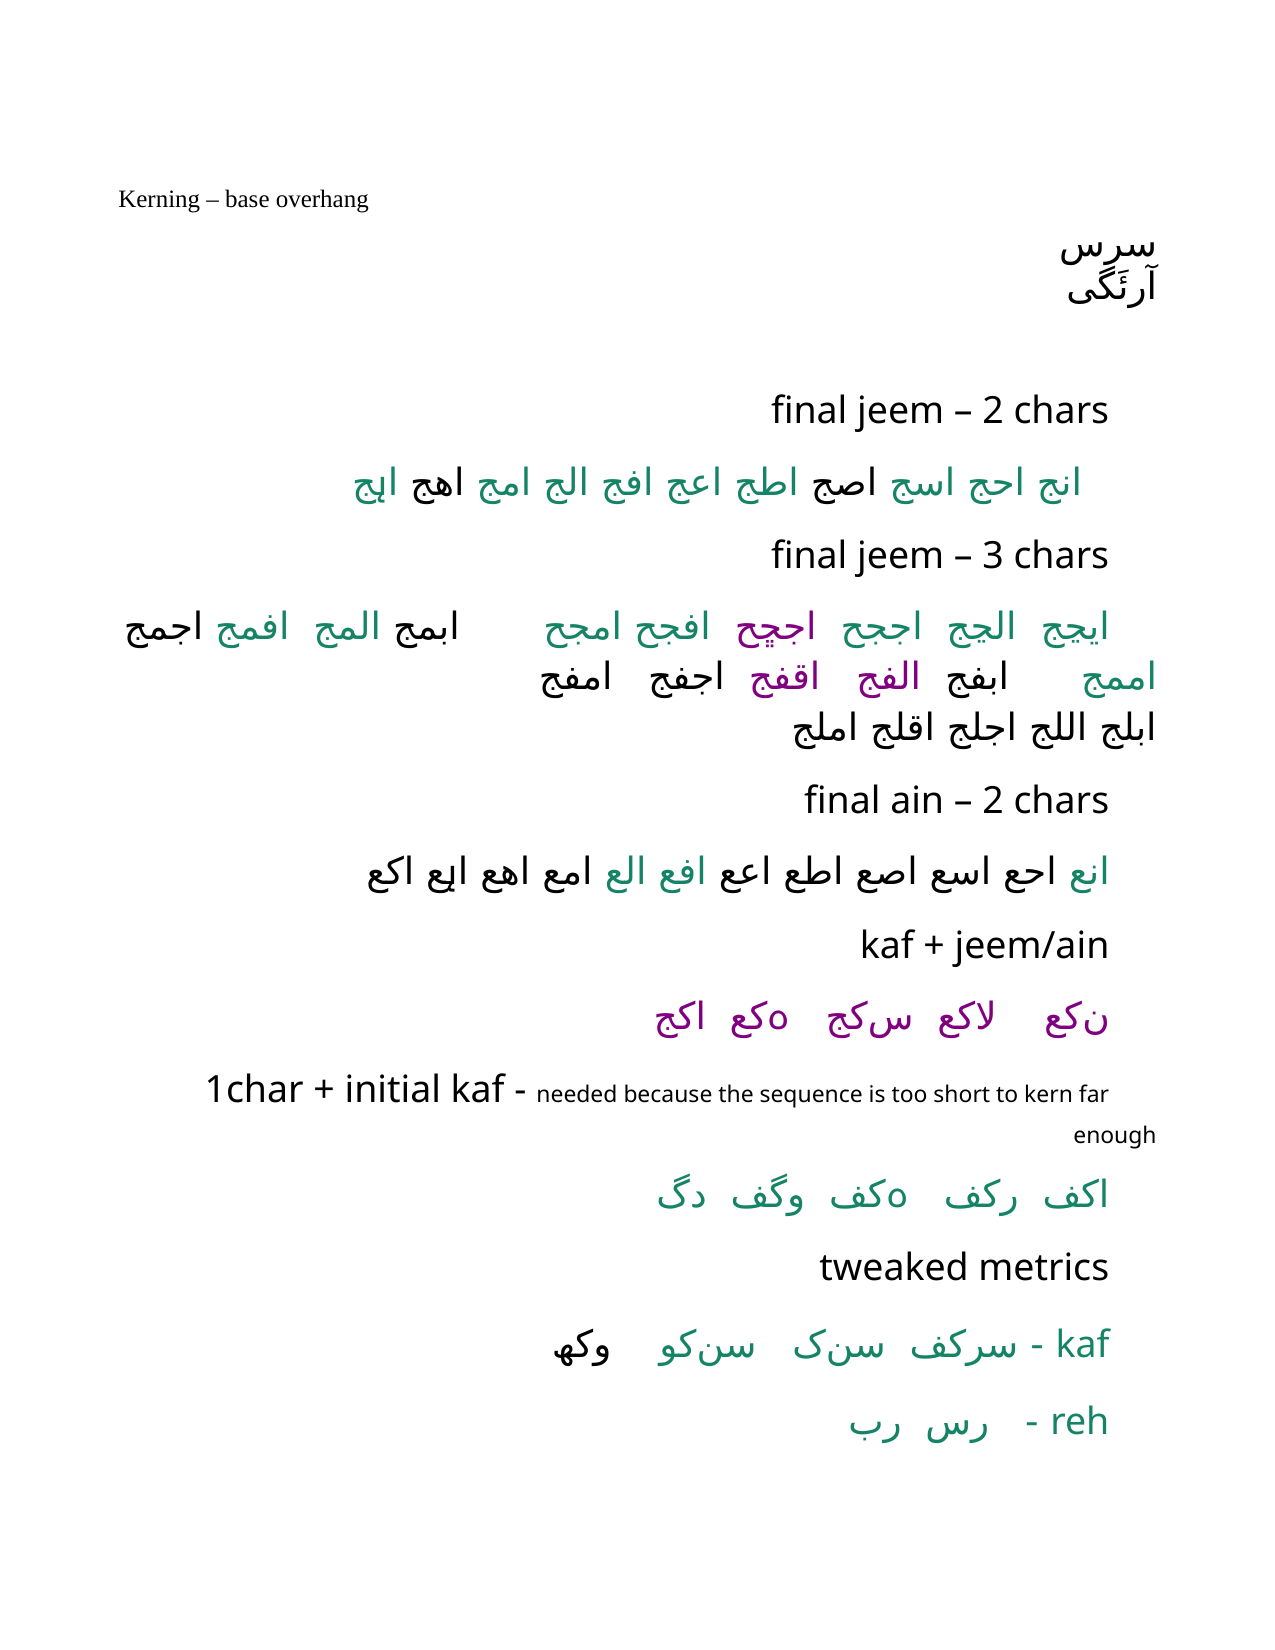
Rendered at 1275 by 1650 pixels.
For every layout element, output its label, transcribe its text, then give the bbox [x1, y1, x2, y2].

text انع احع اسع اصع اطع اعع افع الع امع اھع اہع اکع [118, 850, 1157, 893]
text final ain – 2 chars [118, 773, 1157, 824]
text kaf - سرکف سن‌ک سن‌کو وکھ [118, 1317, 1157, 1368]
text Kerning – base overhang [118, 184, 1157, 213]
text kaf + jeem/ain [118, 918, 1157, 969]
list انج احج اسج اصج اطج اعج افج الج امج اھج اہج [118, 460, 1119, 504]
text reh - رس رب [118, 1394, 1157, 1445]
text tweaked metrics [118, 1241, 1157, 1292]
text final jeem – 2 chars [118, 383, 1157, 434]
text ایڃج الڃج اججح اجڇح افجح امجح ابمج المج افمج اجمج اممج ابفج الفج اقفج اجفج امفج ابلج اللج اجلج اقلج املج [118, 605, 1157, 749]
text ن‌کع لاکع س‌کج ہ‌کع اکج [118, 995, 1157, 1038]
text final jeem – 3 chars [118, 528, 1157, 579]
text اکف رکف ہ‌کف وگف دگ [118, 1172, 1157, 1216]
text سرس [118, 222, 1157, 266]
text 1char + initial kaf - needed because the sequence is too short to kern far enough [118, 1063, 1157, 1150]
text آرئَگی [118, 266, 1157, 314]
